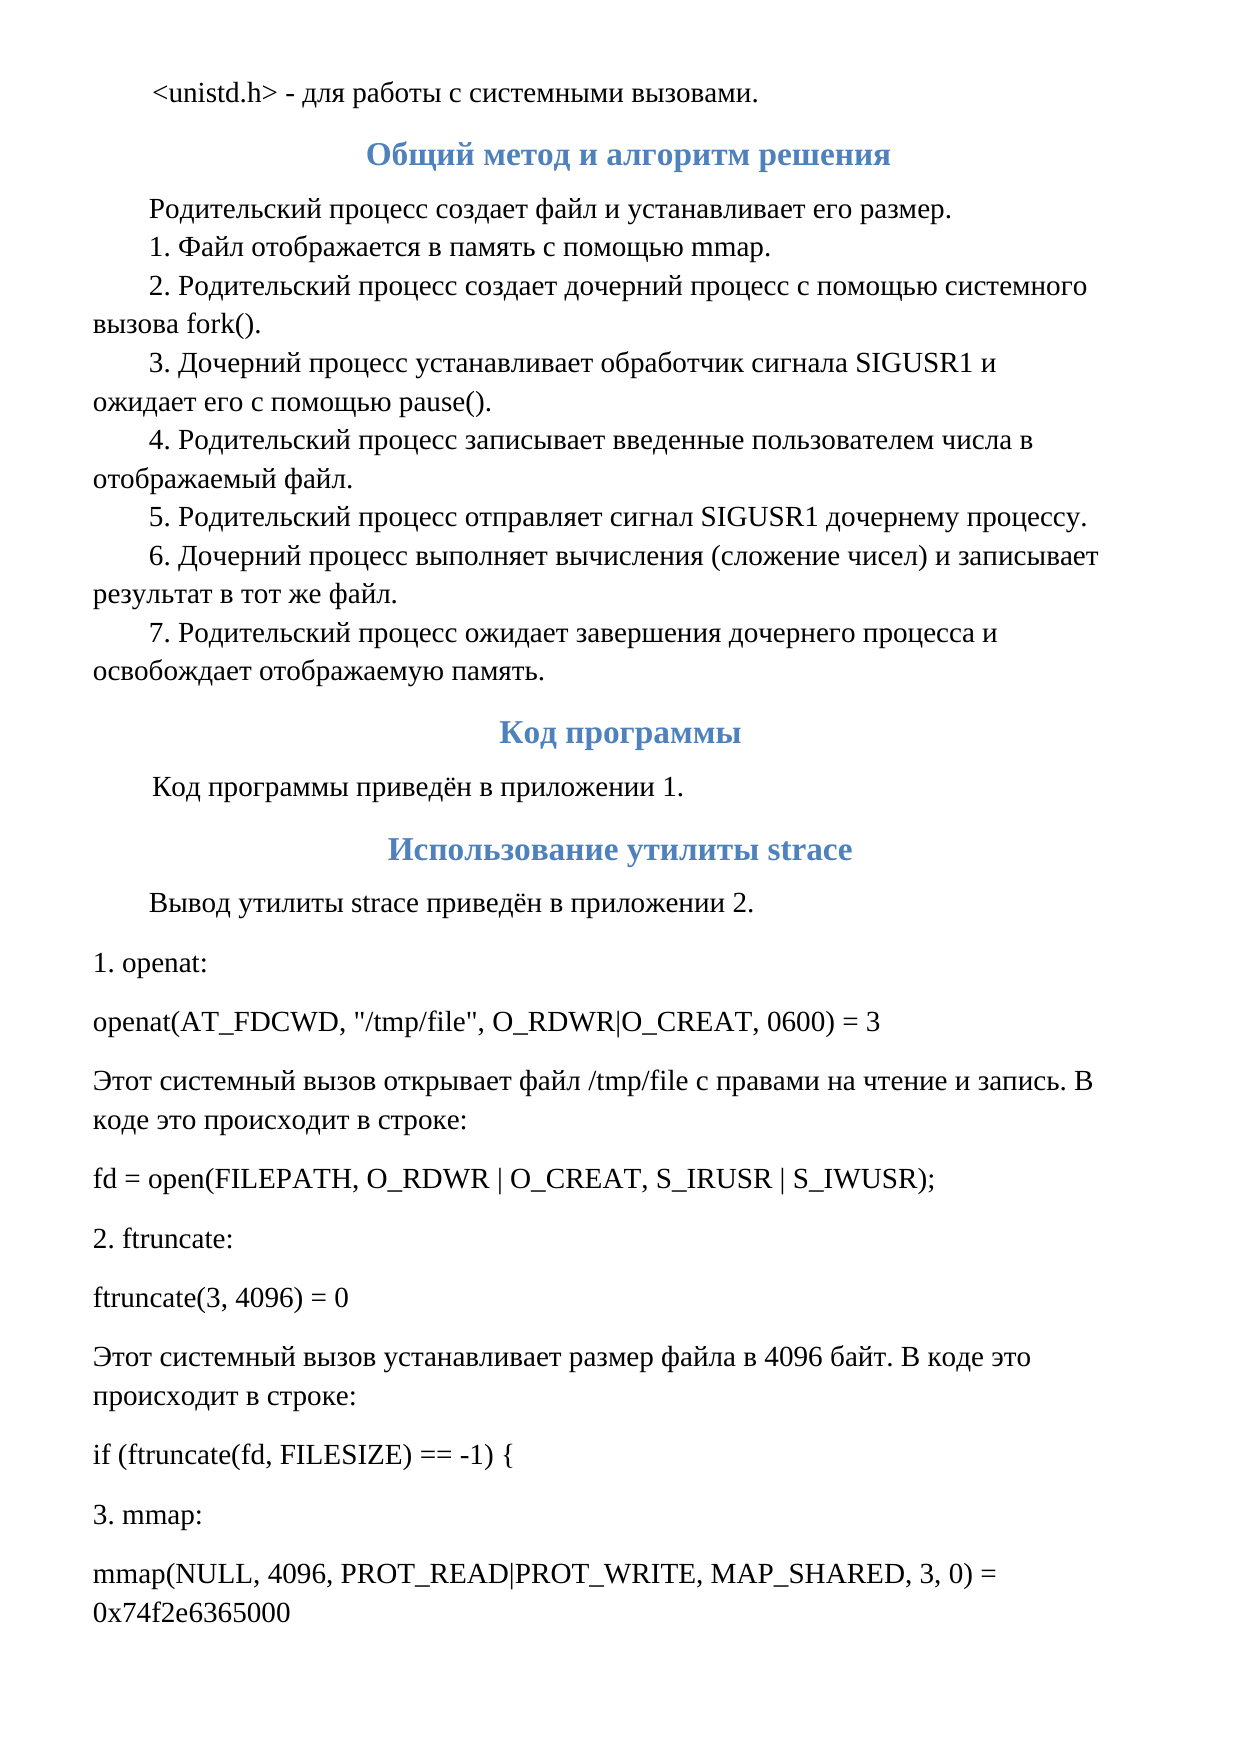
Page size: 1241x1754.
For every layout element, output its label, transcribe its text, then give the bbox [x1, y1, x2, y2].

list Родительский процесс создает файл и устанавливает его размер. [75, 191, 1165, 224]
list 6. Дочерний процесс выполняет вычисления (сложение чисел) и записывает [75, 538, 1165, 571]
text Код программы приведён в приложении 1. [93, 769, 1147, 803]
list ожидает его с помощью pause(). [75, 384, 1165, 417]
text mmap(NULL, 4096, PROT_READ|PROT_WRITE, MAP_SHARED, 3, 0) = 0x74f2e6365000 [93, 1556, 1147, 1628]
subtitle Общий метод и алгоритм решения [93, 134, 1147, 173]
list результат в тот же файл. [75, 576, 1165, 610]
list 1. Файл отображается в память с помощью mmap. [75, 229, 1165, 263]
text 1. openat: [93, 945, 1147, 978]
text openat(AT_FDCWD, "/tmp/file", O_RDWR|O_CREAT, 0600) = 3 [93, 1004, 1147, 1038]
text 2. ftruncate: [93, 1221, 1147, 1254]
list 5. Родительский процесс отправляет сигнал SIGUSR1 дочернему процессу. [75, 499, 1165, 533]
text Этот системный вызов устанавливает размер файла в 4096 байт. В коде это происходит в строке: [93, 1339, 1147, 1412]
list 2. Родительский процесс создает дочерний процесс с помощью системного [75, 268, 1165, 302]
text if (ftruncate(fd, FILESIZE) == -1) { [93, 1437, 1147, 1471]
text <unistd.h> - для работы с системными вызовами. [93, 75, 1147, 108]
list 4. Родительский процесс записывает введенные пользователем числа в [75, 422, 1165, 456]
subtitle Код программы [93, 713, 1147, 751]
list 3. Дочерний процесс устанавливает обработчик сигнала SIGUSR1 и [75, 345, 1165, 379]
list отображаемый файл. [75, 461, 1165, 494]
list освобождает отображаемую память. [75, 653, 1165, 687]
text fd = open(FILEPATH, O_RDWR | O_CREAT, S_IRUSR | S_IWUSR); [93, 1161, 1147, 1195]
text Этот системный вызов открывает файл /tmp/file с правами на чтение и запись. В коде это происходит в строке: [93, 1063, 1147, 1136]
subtitle Использование утилиты strace [93, 829, 1147, 867]
text 3. mmap: [93, 1497, 1147, 1530]
list вызова fork(). [75, 307, 1165, 340]
list 7. Родительский процесс ожидает завершения дочернего процесса и [75, 615, 1165, 648]
text ftruncate(3, 4096) = 0 [93, 1280, 1147, 1314]
text Вывод утилиты strace приведён в приложении 2. [93, 885, 1147, 919]
